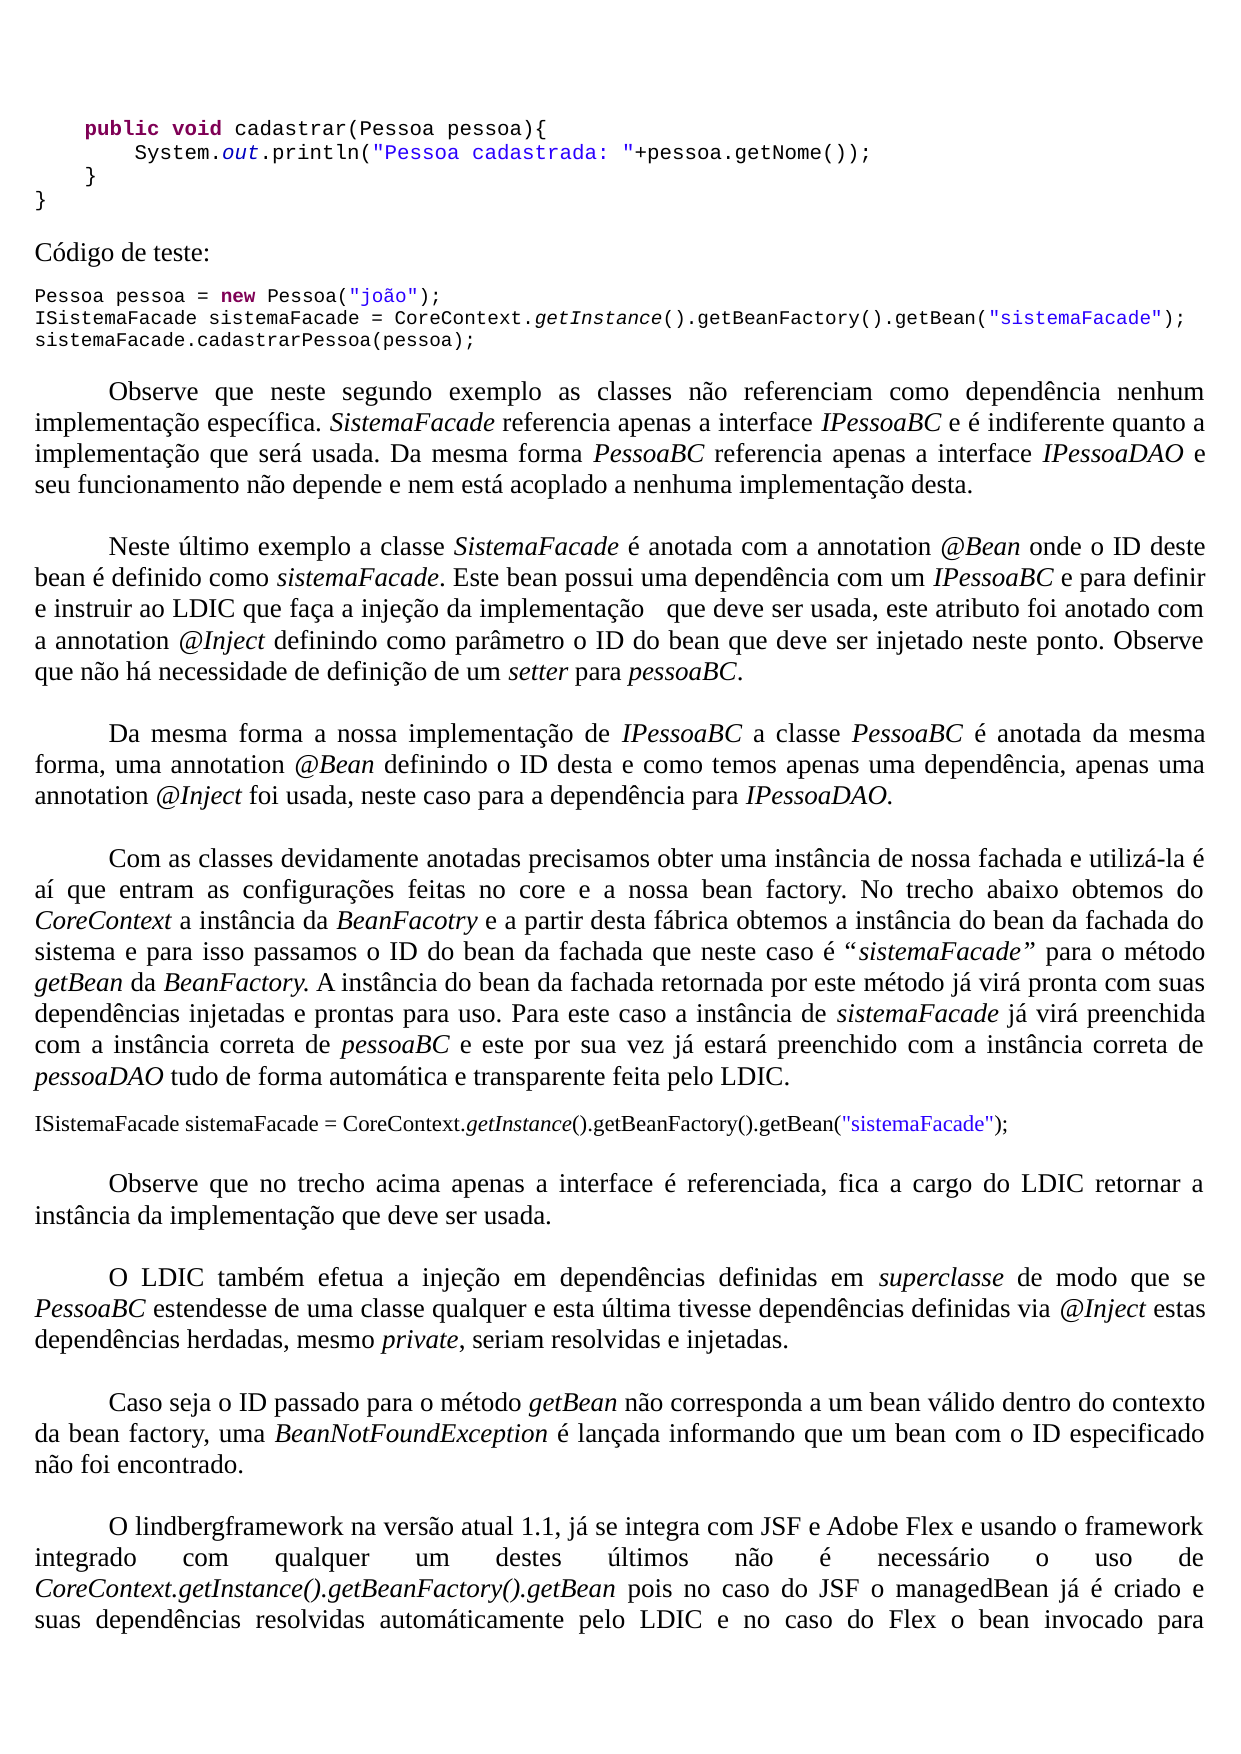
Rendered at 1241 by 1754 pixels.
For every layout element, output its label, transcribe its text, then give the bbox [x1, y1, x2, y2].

text O LDIC também efetua a injeção em dependências definidas em superclasse de modo que se PessoaBC estendesse de uma classe qualquer e esta última tivesse dependências definidas via @Inject estas dependências herdadas, mesmo private, seriam resolvidas e injetadas. [34, 1261, 1206, 1354]
text Com as classes devidamente anotadas precisamos obter uma instância de nossa fachada e utilizá-la é aí que entram as configurações feitas no core e a nossa bean factory. No trecho abaixo obtemos do CoreContext a instância da BeanFacotry e a partir desta fábrica obtemos a instância do bean da fachada do sistema e para isso passamos o ID do bean da fachada que neste caso é “sistemaFacade” para o método getBean da BeanFactory. A instância do bean da fachada retornada por este método já virá pronta com suas dependências injetadas e prontas para uso. Para este caso a instância de sistemaFacade já virá preenchida com a instância correta de pessoaBC e este por sua vez já estará preenchido com a instância correta de pessoaDAO tudo de forma automática e transparente feita pelo LDIC. [34, 842, 1206, 1091]
text ISistemaFacade sistemaFacade = CoreContext.getInstance().getBeanFactory().getBean("sistemaFacade"); [34, 1110, 1206, 1136]
text Observe que neste segundo exemplo as classes não referenciam como dependência nenhum implementação específica. SistemaFacade referencia apenas a interface IPessoaBC e é indiferente quanto a implementação que será usada. Da mesma forma PessoaBC referencia apenas a interface IPessoaDAO e seu funcionamento não depende e nem está acoplado a nenhuma implementação desta. [34, 374, 1206, 499]
text Neste último exemplo a classe SistemaFacade é anotada com a annotation @Bean onde o ID deste bean é definido como sistemaFacade. Este bean possui uma dependência com um IPessoaBC e para definir e instruir ao LDIC que faça a injeção da implementação que deve ser usada, este atributo foi anotado com a annotation @Inject definindo como parâmetro o ID do bean que deve ser injetado neste ponto. Observe que não há necessidade de definição de um setter para pessoaBC. [34, 530, 1206, 686]
text Caso seja o ID passado para o método getBean não corresponda a um bean válido dentro do contexto da bean factory, uma BeanNotFoundException é lançada informando que um bean com o ID especificado não foi encontrado. [34, 1386, 1206, 1479]
text Da mesma forma a nossa implementação de IPessoaBC a classe PessoaBC é anotada da mesma forma, uma annotation @Bean definindo o ID desta e como temos apenas uma dependência, apenas uma annotation @Inject foi usada, neste caso para a dependência para IPessoaDAO. [34, 717, 1206, 811]
text Código de teste: [34, 236, 1206, 267]
text Pessoa pessoa = new Pessoa("joão"); [34, 287, 1206, 309]
text } [34, 165, 1206, 189]
text } [34, 189, 1206, 213]
text public void cadastrar(Pessoa pessoa){ [34, 118, 1206, 142]
text System.out.println("Pessoa cadastrada: "+pessoa.getNome()); [34, 142, 1206, 165]
text Observe que no trecho acima apenas a interface é referenciada, fica a cargo do LDIC retornar a instância da implementação que deve ser usada. [34, 1168, 1206, 1230]
text ISistemaFacade sistemaFacade = CoreContext.getInstance().getBeanFactory().getBean("sistemaFacade"); [34, 309, 1206, 331]
text O lindbergframework na versão atual 1.1, já se integra com JSF e Adobe Flex e usando o framework integrado com qualquer um destes últimos não é necessário o uso de CoreContext.getInstance().getBeanFactory().getBean pois no caso do JSF o managedBean já é criado e suas dependências resolvidas automáticamente pelo LDIC e no caso do Flex o bean invocado para [34, 1510, 1206, 1635]
text sistemaFacade.cadastrarPessoa(pessoa); [34, 331, 1206, 353]
